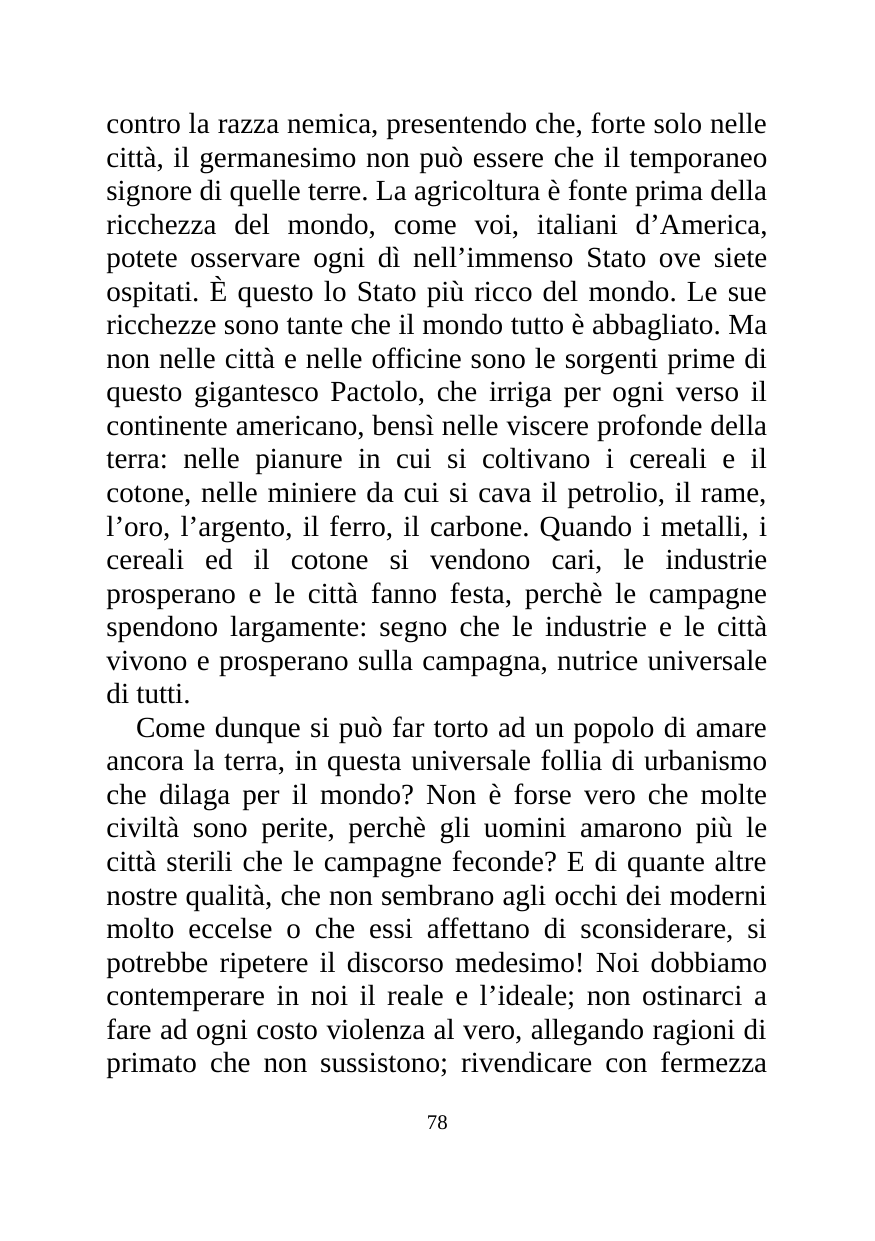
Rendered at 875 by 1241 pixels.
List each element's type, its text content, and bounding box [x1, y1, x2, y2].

text Come dunque si può far torto ad un popolo di amare ancora la terra, in questa universale follia di urbanismo che dilaga per il mondo? Non è forse vero che molte civiltà sono perite, perchè gli uomini amarono più le città sterili che le campagne feconde? E di quante altre nostre qualità, che non sembrano agli occhi dei moderni molto eccelse o che essi affettano di sconsiderare, si potrebbe ripetere il discorso medesimo! Noi dobbiamo contemperare in noi il reale e l’ideale; non ostinarci a fare ad ogni costo violenza al vero, allegando ragioni di primato che non sussistono; rivendicare con fermezza [106, 710, 768, 1079]
text contro la razza nemica, presentendo che, forte solo nelle città, il germanesimo non può essere che il temporaneo signore di quelle terre. La agricoltura è fonte prima della ricchezza del mondo, come voi, italiani d’America, potete osservare ogni dì nell’immenso Stato ove siete ospitati. È questo lo Stato più ricco del mondo. Le sue ricchezze sono tante che il mondo tutto è abbagliato. Ma non nelle città e nelle officine sono le sorgenti prime di questo gigantesco Pactolo, che irriga per ogni verso il continente americano, bensì nelle viscere profonde della terra: nelle pianure in cui si coltivano i cereali e il cotone, nelle miniere da cui si cava il petrolio, il rame, l’oro, l’argento, il ferro, il carbone. Quando i metalli, i cereali ed il cotone si vendono cari, le industrie prosperano e le città fanno festa, perchè le campagne spendono largamente: segno che le industrie e le città vivono e prosperano sulla campagna, nutrice universale di tutti. [106, 106, 768, 710]
